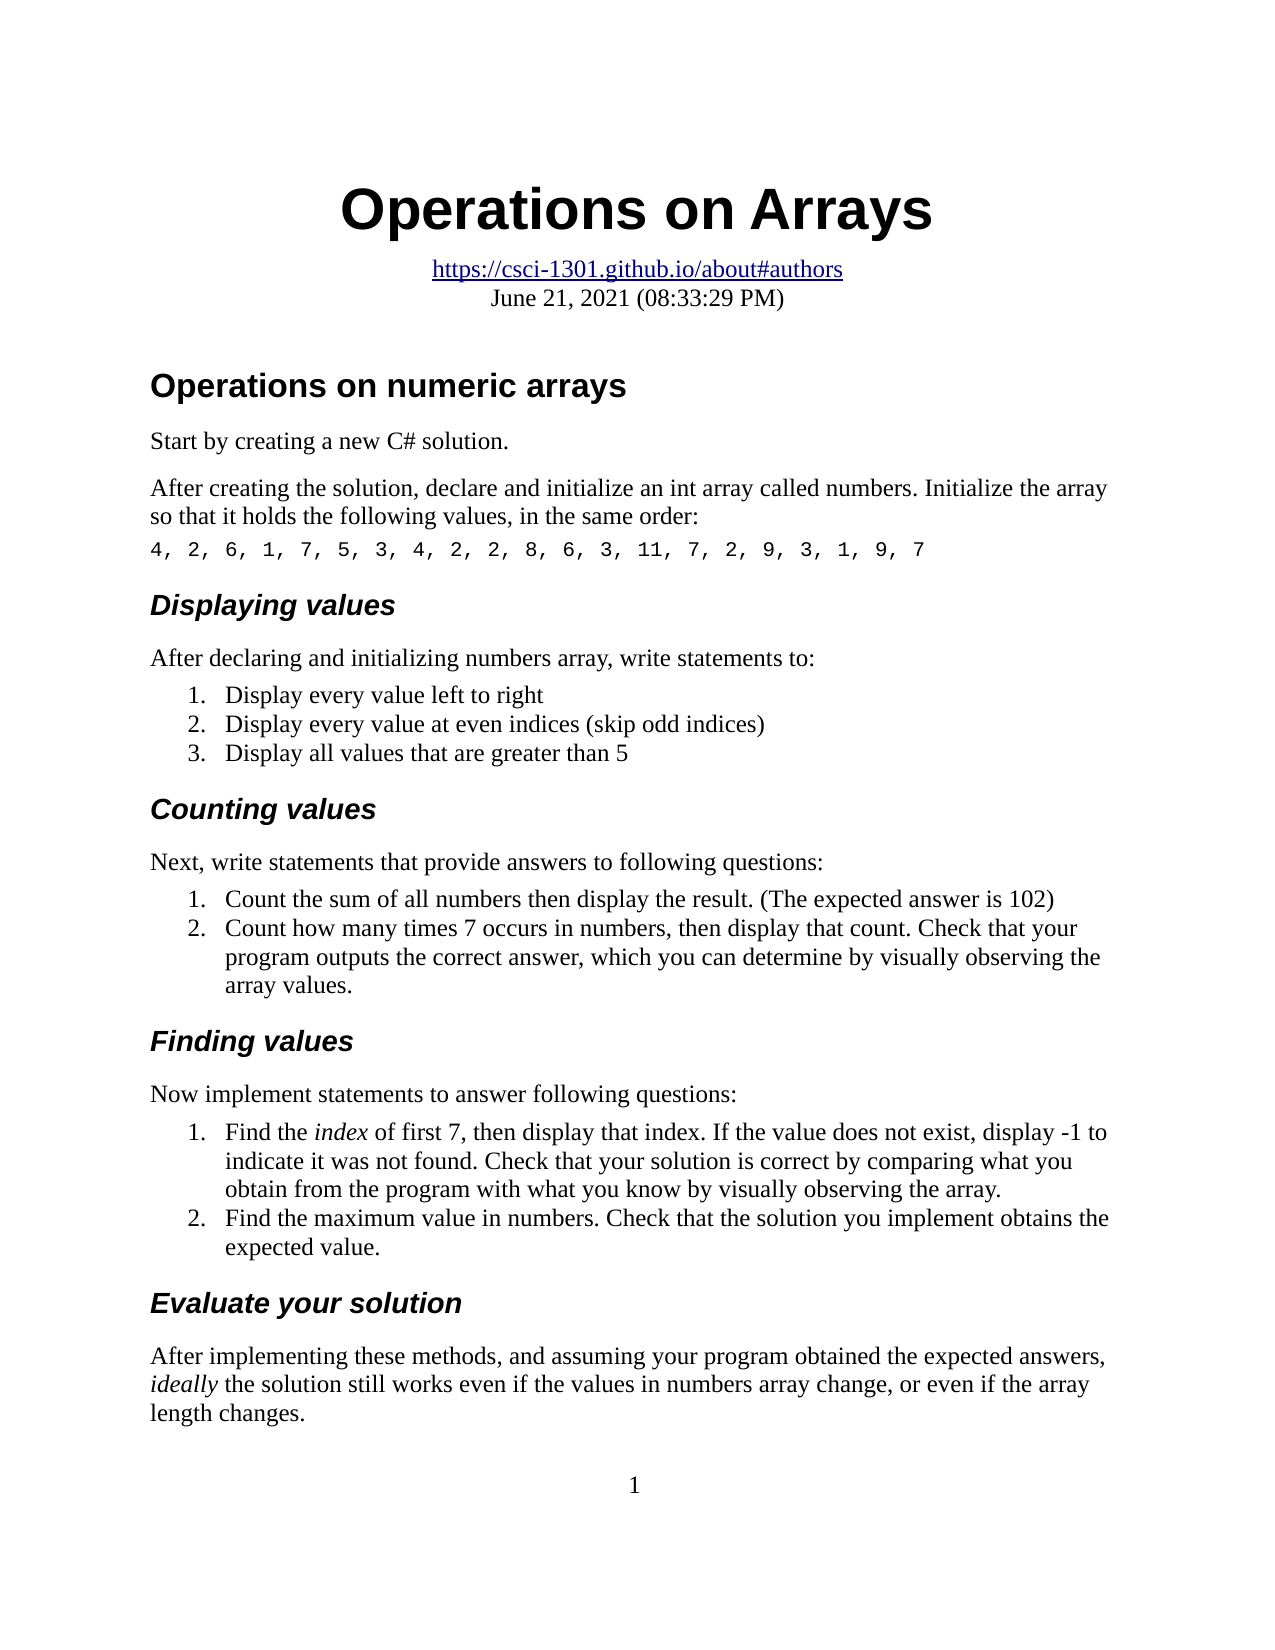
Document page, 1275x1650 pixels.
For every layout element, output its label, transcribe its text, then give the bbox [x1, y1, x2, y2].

text https://csci-1301.github.io/about#authors [150, 254, 1125, 283]
subtitle Operations on numeric arrays [150, 366, 1125, 404]
subtitle Evaluate your solution [150, 1286, 1125, 1319]
list Display all values that are greater than 5 [187, 738, 1125, 767]
list Display every value left to right [187, 680, 1125, 709]
list Count the sum of all numbers then display the result. (The expected answer is 102) [187, 884, 1125, 913]
list Count how many times 7 occurs in numbers, then display that count. Check that your program outputs the correct answer, which you can determine by visually observing the array values. [187, 913, 1125, 999]
list Find the index of first 7, then display that index. If the value does not exist, display -1 to indicate it was not found. Check that your solution is correct by comparing what you obtain from the program with what you know by visually observing the array. [187, 1117, 1125, 1203]
text June 21, 2021 (08:33:29 PM) [150, 283, 1125, 312]
title Operations on Arrays [150, 175, 1125, 242]
text Start by creating a new C# solution. [150, 426, 1125, 455]
text After creating the solution, declare and initialize an int array called numbers. Initialize the array so that it holds the following values, in the same order: [150, 473, 1125, 530]
text After implementing these methods, and assuming your program obtained the expected answers, ideally the solution still works even if the values in numbers array change, or even if the array length changes. [150, 1341, 1125, 1427]
subtitle Displaying values [150, 588, 1125, 621]
text After declaring and initializing numbers array, write statements to: [150, 643, 1125, 671]
list Display every value at even indices (skip odd indices) [187, 709, 1125, 738]
subtitle Counting values [150, 792, 1125, 825]
text Next, write statements that provide answers to following questions: [150, 847, 1125, 875]
text Now implement statements to answer following questions: [150, 1079, 1125, 1108]
text 4, 2, 6, 1, 7, 5, 3, 4, 2, 2, 8, 6, 3, 11, 7, 2, 9, 3, 1, 9, 7 [150, 539, 1125, 563]
list Find the maximum value in numbers. Check that the solution you implement obtains the expected value. [187, 1203, 1125, 1261]
subtitle Finding values [150, 1024, 1125, 1058]
